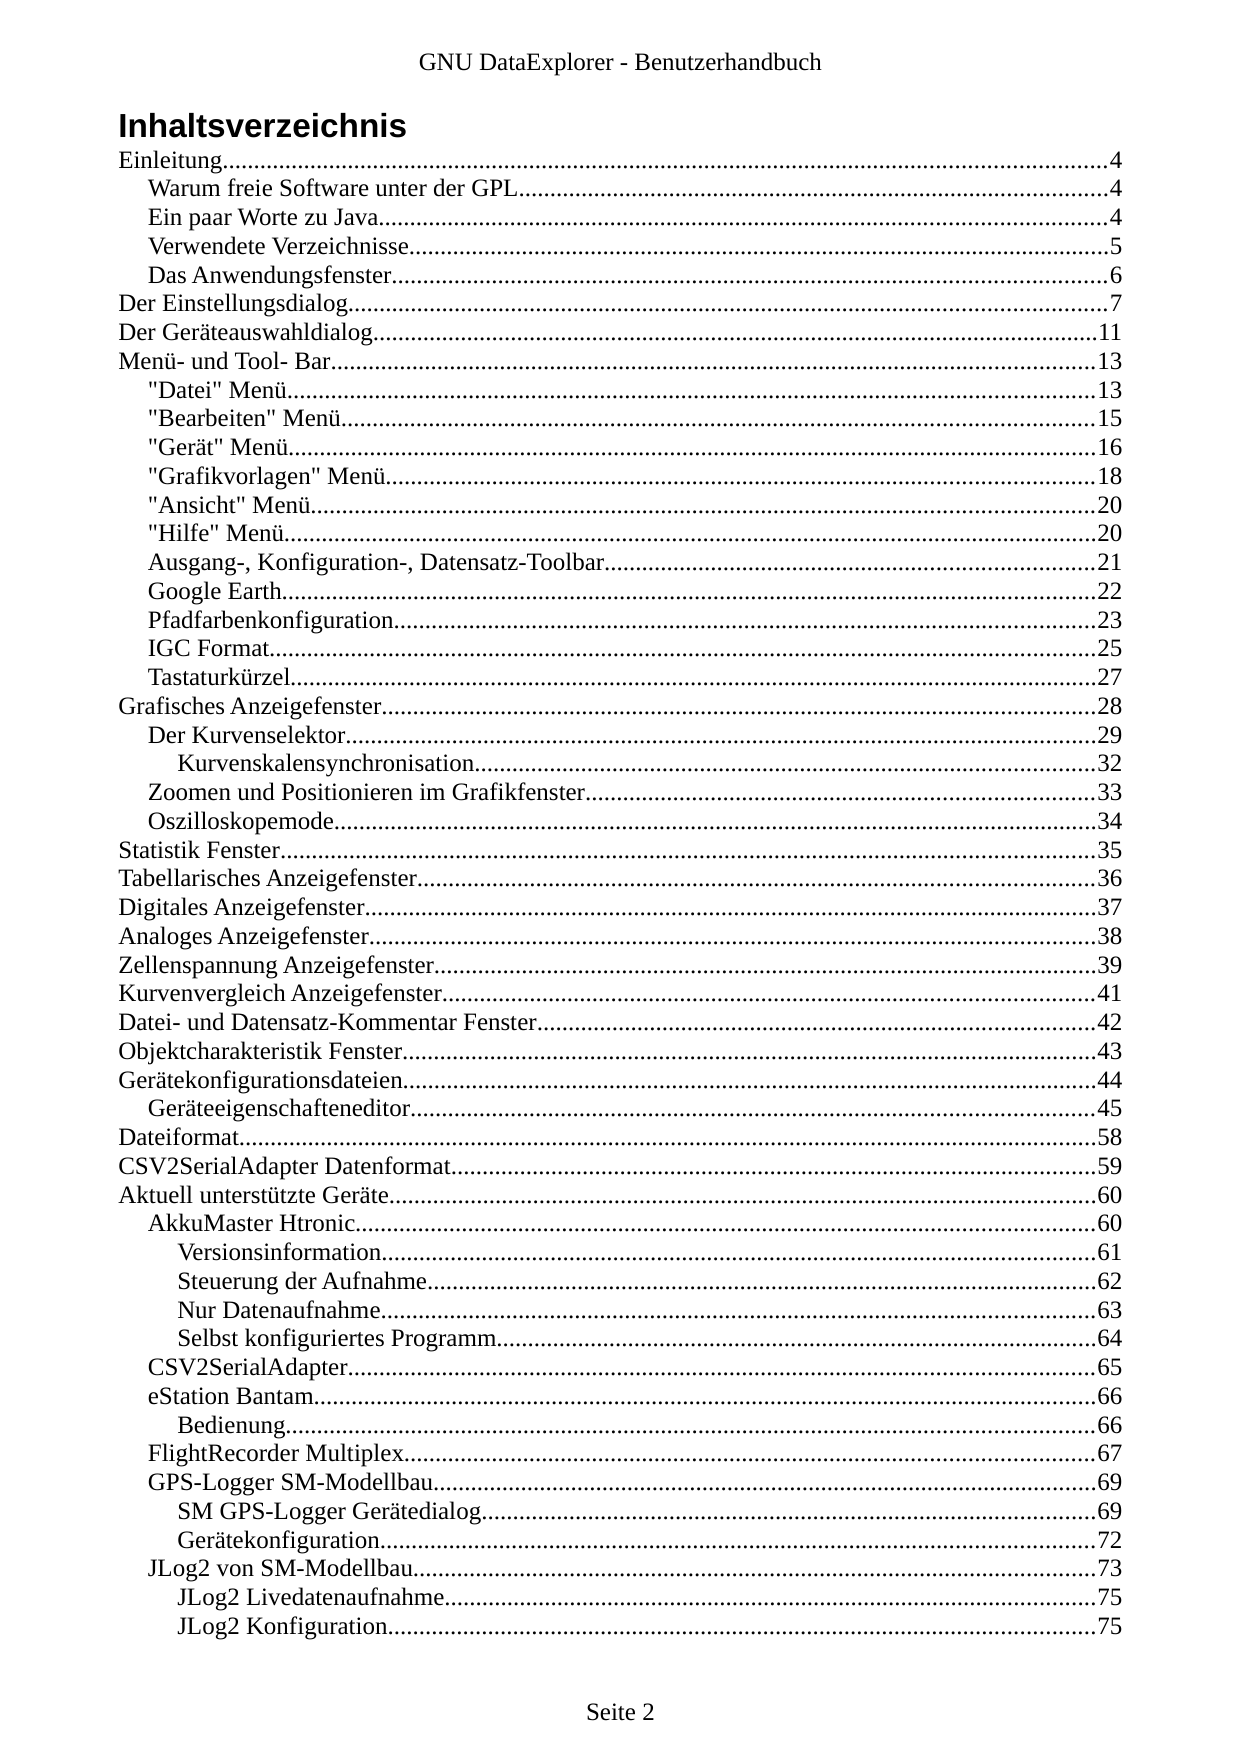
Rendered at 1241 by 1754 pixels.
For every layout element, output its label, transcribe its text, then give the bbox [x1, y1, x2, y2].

text Verwendete Verzeichnisse 5 [148, 231, 1122, 260]
text Zellenspannung Anzeigefenster 39 [118, 950, 1122, 978]
text CSV2SerialAdapter Datenformat 59 [118, 1151, 1122, 1180]
text Menü- und Tool- Bar 13 [118, 346, 1122, 375]
text "Bearbeiten" Menü 15 [148, 403, 1122, 432]
text Nur Datenaufnahme 63 [177, 1295, 1122, 1323]
text Pfadfarbenkonfiguration 23 [148, 605, 1122, 633]
text IGC Format 25 [148, 633, 1122, 662]
text "Gerät" Menü 16 [148, 432, 1122, 461]
text Dateiformat 58 [118, 1122, 1122, 1151]
subtitle Inhaltsverzeichnis [118, 106, 1122, 145]
text Grafisches Anzeigefenster 28 [118, 691, 1122, 720]
text CSV2SerialAdapter 65 [148, 1352, 1122, 1381]
text Gerätekonfiguration 72 [177, 1525, 1122, 1553]
text Geräteeigenschafteneditor 45 [148, 1093, 1122, 1122]
text Bedienung 66 [177, 1410, 1122, 1438]
text "Grafikvorlagen" Menü 18 [148, 461, 1122, 490]
text Versionsinformation 61 [177, 1237, 1122, 1266]
text Der Kurvenselektor 29 [148, 720, 1122, 748]
text Tastaturkürzel 27 [148, 662, 1122, 691]
text Warum freie Software unter der GPL 4 [148, 173, 1122, 202]
text Objektcharakteristik Fenster 43 [118, 1036, 1122, 1065]
text Google Earth 22 [148, 576, 1122, 605]
text JLog2 Livedatenaufnahme 75 [177, 1582, 1122, 1611]
text Tabellarisches Anzeigefenster 36 [118, 863, 1122, 892]
text Kurvenvergleich Anzeigefenster 41 [118, 978, 1122, 1007]
text Statistik Fenster 35 [118, 835, 1122, 863]
text SM GPS-Logger Gerätedialog 69 [177, 1496, 1122, 1525]
text Kurvenskalensynchronisation 32 [177, 748, 1122, 777]
text "Datei" Menü 13 [148, 375, 1122, 403]
text "Ansicht" Menü 20 [148, 490, 1122, 518]
text JLog2 von SM-Modellbau 73 [148, 1553, 1122, 1582]
text Datei- und Datensatz-Kommentar Fenster 42 [118, 1007, 1122, 1036]
text Der Geräteauswahldialog 11 [118, 317, 1122, 346]
text Das Anwendungsfenster 6 [148, 260, 1122, 288]
text Analoges Anzeigefenster 38 [118, 921, 1122, 950]
text Ein paar Worte zu Java 4 [148, 202, 1122, 231]
text Selbst konfiguriertes Programm 64 [177, 1323, 1122, 1352]
text FlightRecorder Multiplex 67 [148, 1438, 1122, 1467]
text eStation Bantam 66 [148, 1381, 1122, 1410]
text Gerätekonfigurationsdateien 44 [118, 1065, 1122, 1093]
text Aktuell unterstützte Geräte 60 [118, 1180, 1122, 1208]
text GPS-Logger SM-Modellbau 69 [148, 1467, 1122, 1496]
text Ausgang-, Konfiguration-, Datensatz-Toolbar 21 [148, 547, 1122, 576]
text "Hilfe" Menü 20 [148, 518, 1122, 547]
text Digitales Anzeigefenster 37 [118, 892, 1122, 921]
text Der Einstellungsdialog 7 [118, 288, 1122, 317]
text Steuerung der Aufnahme 62 [177, 1266, 1122, 1295]
text JLog2 Konfiguration 75 [177, 1611, 1122, 1640]
text Zoomen und Positionieren im Grafikfenster 33 [148, 777, 1122, 806]
text Oszilloskopemode 34 [148, 806, 1122, 835]
text Einleitung 4 [118, 145, 1122, 173]
text AkkuMaster Htronic 60 [148, 1208, 1122, 1237]
